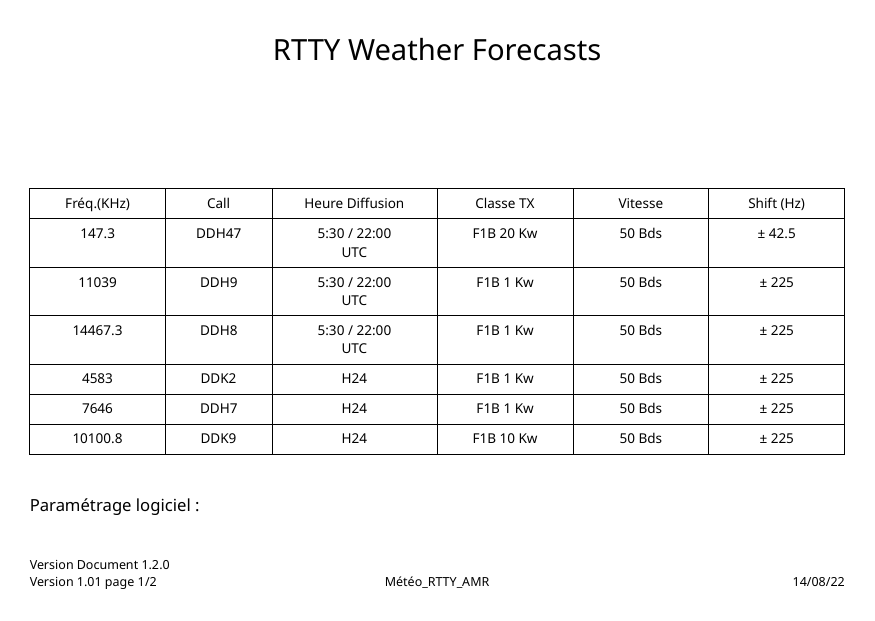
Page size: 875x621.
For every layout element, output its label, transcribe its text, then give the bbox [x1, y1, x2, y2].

table_cell ± 225 [709, 365, 844, 393]
table_cell 50 Bds [574, 316, 708, 363]
table_cell 50 Bds [574, 268, 708, 315]
table_cell F1B 1 Kw [438, 395, 573, 423]
table_header Shift (Hz) [709, 189, 844, 218]
table_cell 4583 [30, 365, 165, 393]
table_cell 7646 [30, 395, 165, 423]
table_cell DDH8 [166, 316, 272, 363]
table_cell DDK9 [166, 425, 272, 453]
table_cell 10100.8 [30, 425, 165, 453]
table_cell F1B 1 Kw [438, 268, 573, 315]
text Paramétrage logiciel : [29, 493, 844, 516]
table_cell 50 Bds [574, 395, 708, 423]
table_cell 147.3 [30, 219, 165, 267]
table_cell 50 Bds [574, 425, 708, 453]
table_cell 50 Bds [574, 219, 708, 267]
table_cell ± 225 [709, 425, 844, 453]
table_header Heure Diffusion [273, 189, 437, 218]
table_cell 5:30 / 22:00 UTC [273, 268, 437, 315]
table_cell F1B 1 Kw [438, 365, 573, 393]
table_cell H24 [273, 425, 437, 453]
table_header Fréq.(KHz) [30, 189, 165, 218]
table_cell H24 [273, 395, 437, 423]
table_cell 14467.3 [30, 316, 165, 363]
text RTTY Weather Forecasts [29, 29, 844, 69]
table_cell 5:30 / 22:00 UTC [273, 219, 437, 267]
table_cell ± 225 [709, 316, 844, 363]
table_cell ± 225 [709, 395, 844, 423]
table_cell F1B 10 Kw [438, 425, 573, 453]
table_header Vitesse [574, 189, 708, 218]
table_cell F1B 20 Kw [438, 219, 573, 267]
table_cell 50 Bds [574, 365, 708, 393]
table_cell DDH7 [166, 395, 272, 423]
table_cell 11039 [30, 268, 165, 315]
table_cell DDH9 [166, 268, 272, 315]
table_cell F1B 1 Kw [438, 316, 573, 363]
table_cell DDH47 [166, 219, 272, 267]
table_cell H24 [273, 365, 437, 393]
table_cell ± 42.5 [709, 219, 844, 267]
table_header Classe TX [438, 189, 573, 218]
table_cell ± 225 [709, 268, 844, 315]
table_header Call [166, 189, 272, 218]
table_cell 5:30 / 22:00 UTC [273, 316, 437, 363]
table_cell DDK2 [166, 365, 272, 393]
